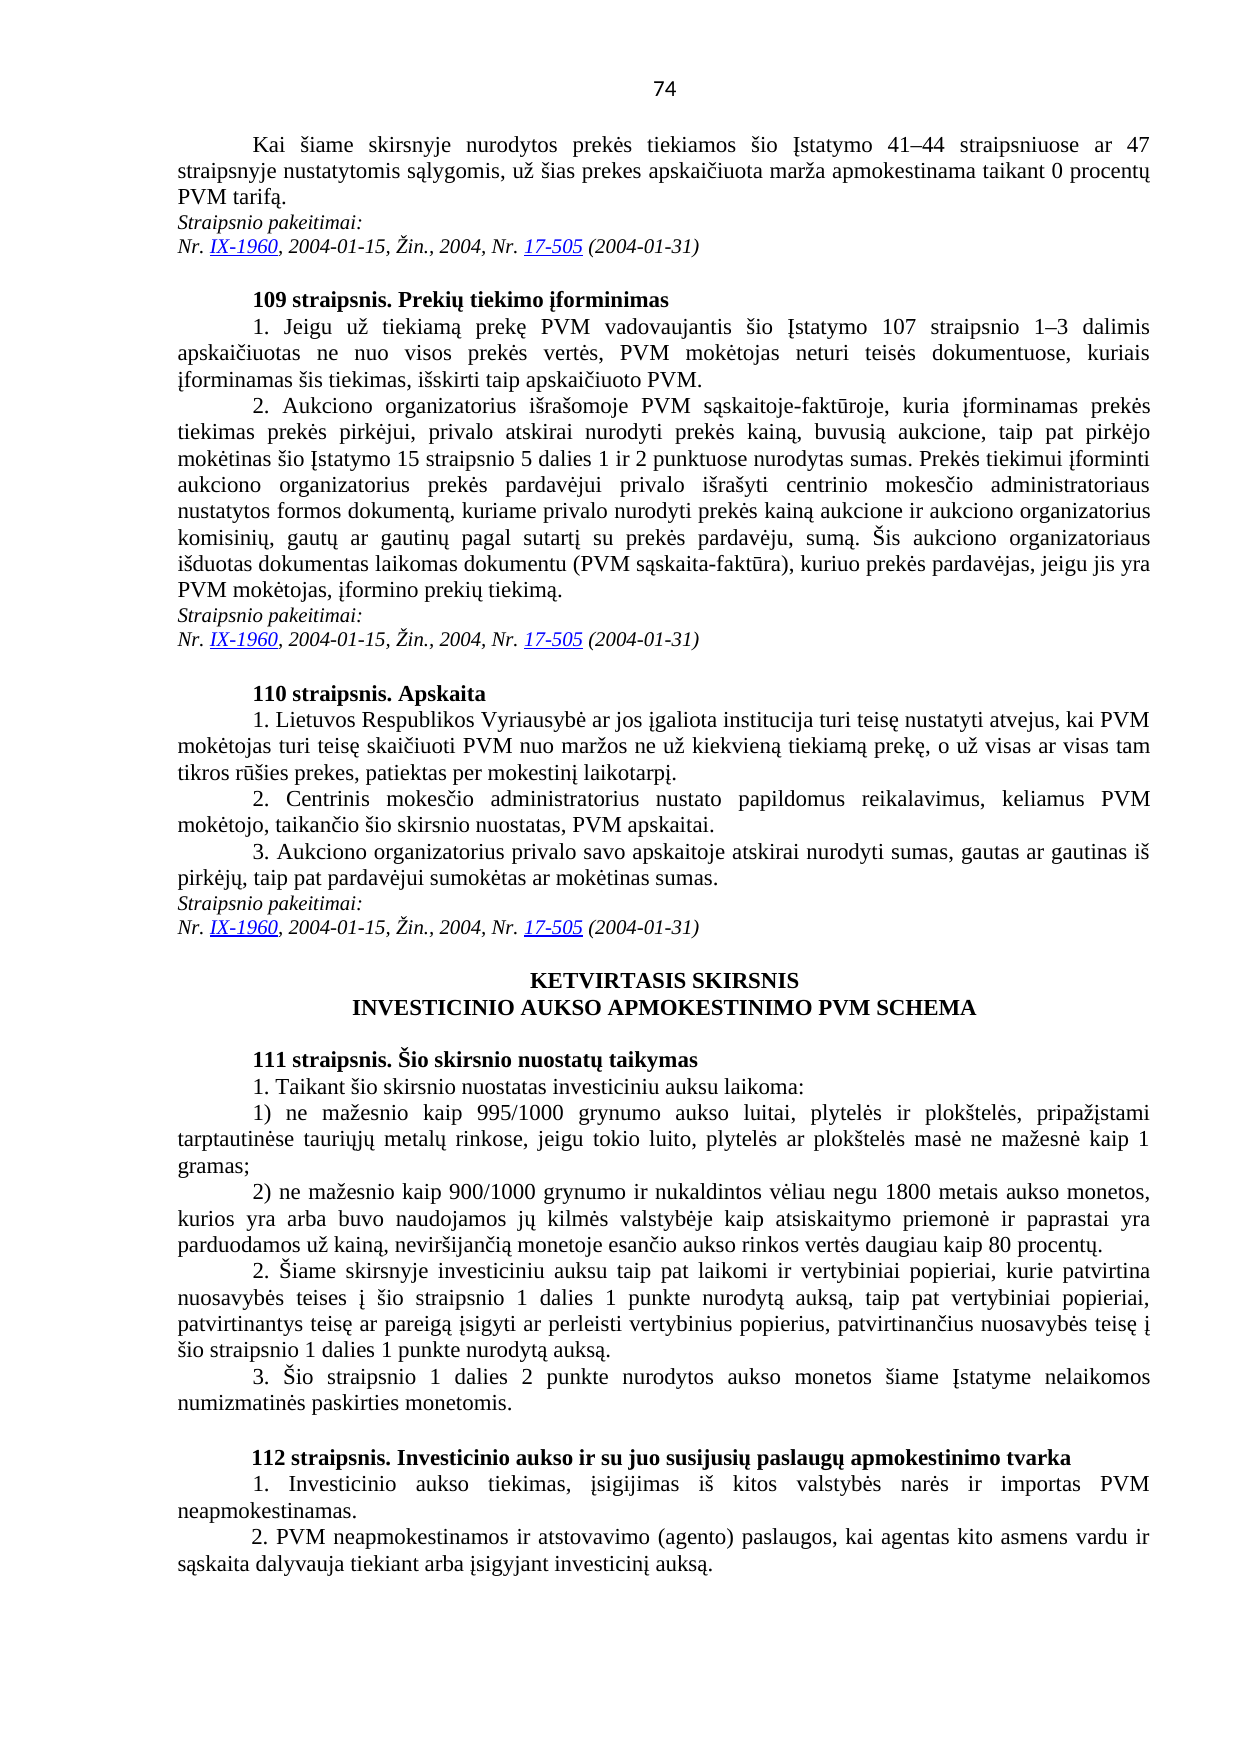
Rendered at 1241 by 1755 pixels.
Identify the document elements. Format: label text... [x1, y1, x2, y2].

text Nr. IX-1960, 2004-01-15, Žin., 2004, Nr. 17-505 (2004-01-31) [177, 914, 1152, 939]
text 1. Jeigu už tiekiamą prekę PVM vadovaujantis šio Įstatymo 107 straipsnio 1–3 dalimis apskaičiuotas ne nuo visos prekės vertės, PVM mokėtojas neturi teisės dokumentuose, kuriais įforminamas šis tiekimas, išskirti taip apskaičiuoto PVM. [177, 313, 1152, 392]
text 111 straipsnis. Šio skirsnio nuostatų taikymas [177, 1046, 1152, 1073]
text 110 straipsnis. Apskaita [177, 680, 1152, 706]
text 1. Investicinio aukso tiekimas, įsigijimas iš kitos valstybės narės ir importas PVM neapmokestinamas. [177, 1471, 1152, 1523]
text Straipsnio pakeitimai: [177, 210, 1152, 234]
text Nr. IX-1960, 2004-01-15, Žin., 2004, Nr. 17-505 (2004-01-31) [177, 234, 1152, 258]
text 2. PVM neapmokestinamos ir atstovavimo (agento) paslaugos, kai agentas kito asmens vardu ir sąskaita dalyvauja tiekiant arba įsigyjant investicinį auksą. [177, 1523, 1152, 1576]
text 2. Šiame skirsnyje investiciniu auksu taip pat laikomi ir vertybiniai popieriai, kurie patvirtina nuosavybės teises į šio straipsnio 1 dalies 1 punkte nurodytą auksą, taip pat vertybiniai popieriai, patvirtinantys teisę ar pareigą įsigyti ar perleisti vertybinius popierius, patvirtinančius nuosavybės teisę į šio straipsnio 1 dalies 1 punkte nurodytą auksą. [177, 1257, 1152, 1363]
text 1) ne mažesnio kaip 995/1000 grynumo aukso luitai, plytelės ir plokštelės, pripažįstami tarptautinėse tauriųjų metalų rinkose, jeigu tokio luito, plytelės ar plokštelės masė ne mažesnė kaip 1 gramas; [177, 1099, 1152, 1178]
text KETVIRTASIS SKIRSNIS [177, 967, 1152, 994]
text 112 straipsnis. Investicinio aukso ir su juo susijusių paslaugų apmokestinimo tvarka [177, 1444, 1152, 1471]
text 109 straipsnis. Prekių tiekimo įforminimas [177, 287, 1152, 313]
text 2) ne mažesnio kaip 900/1000 grynumo ir nukaldintos vėliau negu 1800 metais aukso monetos, kurios yra arba buvo naudojamos jų kilmės valstybėje kaip atsiskaitymo priemonė ir paprastai yra parduodamos už kainą, neviršijančią monetoje esančio aukso rinkos vertės daugiau kaip 80 procentų. [177, 1178, 1152, 1257]
text 3. Aukciono organizatorius privalo savo apskaitoje atskirai nurodyti sumas, gautas ar gautinas iš pirkėjų, taip pat pardavėjui sumokėtas ar mokėtinas sumas. [177, 838, 1152, 891]
text 1. Lietuvos Respublikos Vyriausybė ar jos įgaliota institucija turi teisę nustatyti atvejus, kai PVM mokėtojas turi teisę skaičiuoti PVM nuo maržos ne už kiekvieną tiekiamą prekę, o už visas ar visas tam tikros rūšies prekes, patiektas per mokestinį laikotarpį. [177, 706, 1152, 785]
text 1. Taikant šio skirsnio nuostatas investiciniu auksu laikoma: [177, 1073, 1152, 1099]
text Nr. IX-1960, 2004-01-15, Žin., 2004, Nr. 17-505 (2004-01-31) [177, 627, 1152, 651]
text Straipsnio pakeitimai: [177, 603, 1152, 627]
text INVESTICINIO AUKSO APMOKESTINIMO PVM SCHEMA [177, 994, 1152, 1020]
text 3. Šio straipsnio 1 dalies 2 punkte nurodytos aukso monetos šiame Įstatyme nelaikomos numizmatinės paskirties monetomis. [177, 1363, 1152, 1415]
text 2. Aukciono organizatorius išrašomoje PVM sąskaitoje-faktūroje, kuria įforminamas prekės tiekimas prekės pirkėjui, privalo atskirai nurodyti prekės kainą, buvusią aukcione, taip pat pirkėjo mokėtinas šio Įstatymo 15 straipsnio 5 dalies 1 ir 2 punktuose nurodytas sumas. Prekės tiekimui įforminti aukciono organizatorius prekės pardavėjui privalo išrašyti centrinio mokesčio administratoriaus nustatytos formos dokumentą, kuriame privalo nurodyti prekės kainą aukcione ir aukciono organizatorius komisinių, gautų ar gautinų pagal sutartį su prekės pardavėju, sumą. Šis aukciono organizatoriaus išduotas dokumentas laikomas dokumentu (PVM sąskaita-faktūra), kuriuo prekės pardavėjas, jeigu jis yra PVM mokėtojas, įformino prekių tiekimą. [177, 392, 1152, 603]
text Kai šiame skirsnyje nurodytos prekės tiekiamos šio Įstatymo 41–44 straipsniuose ar 47 straipsnyje nustatytomis sąlygomis, už šias prekes apskaičiuota marža apmokestinama taikant 0 procentų PVM tarifą. [177, 131, 1152, 210]
text 2. Centrinis mokesčio administratorius nustato papildomus reikalavimus, keliamus PVM mokėtojo, taikančio šio skirsnio nuostatas, PVM apskaitai. [177, 785, 1152, 838]
text Straipsnio pakeitimai: [177, 891, 1152, 914]
